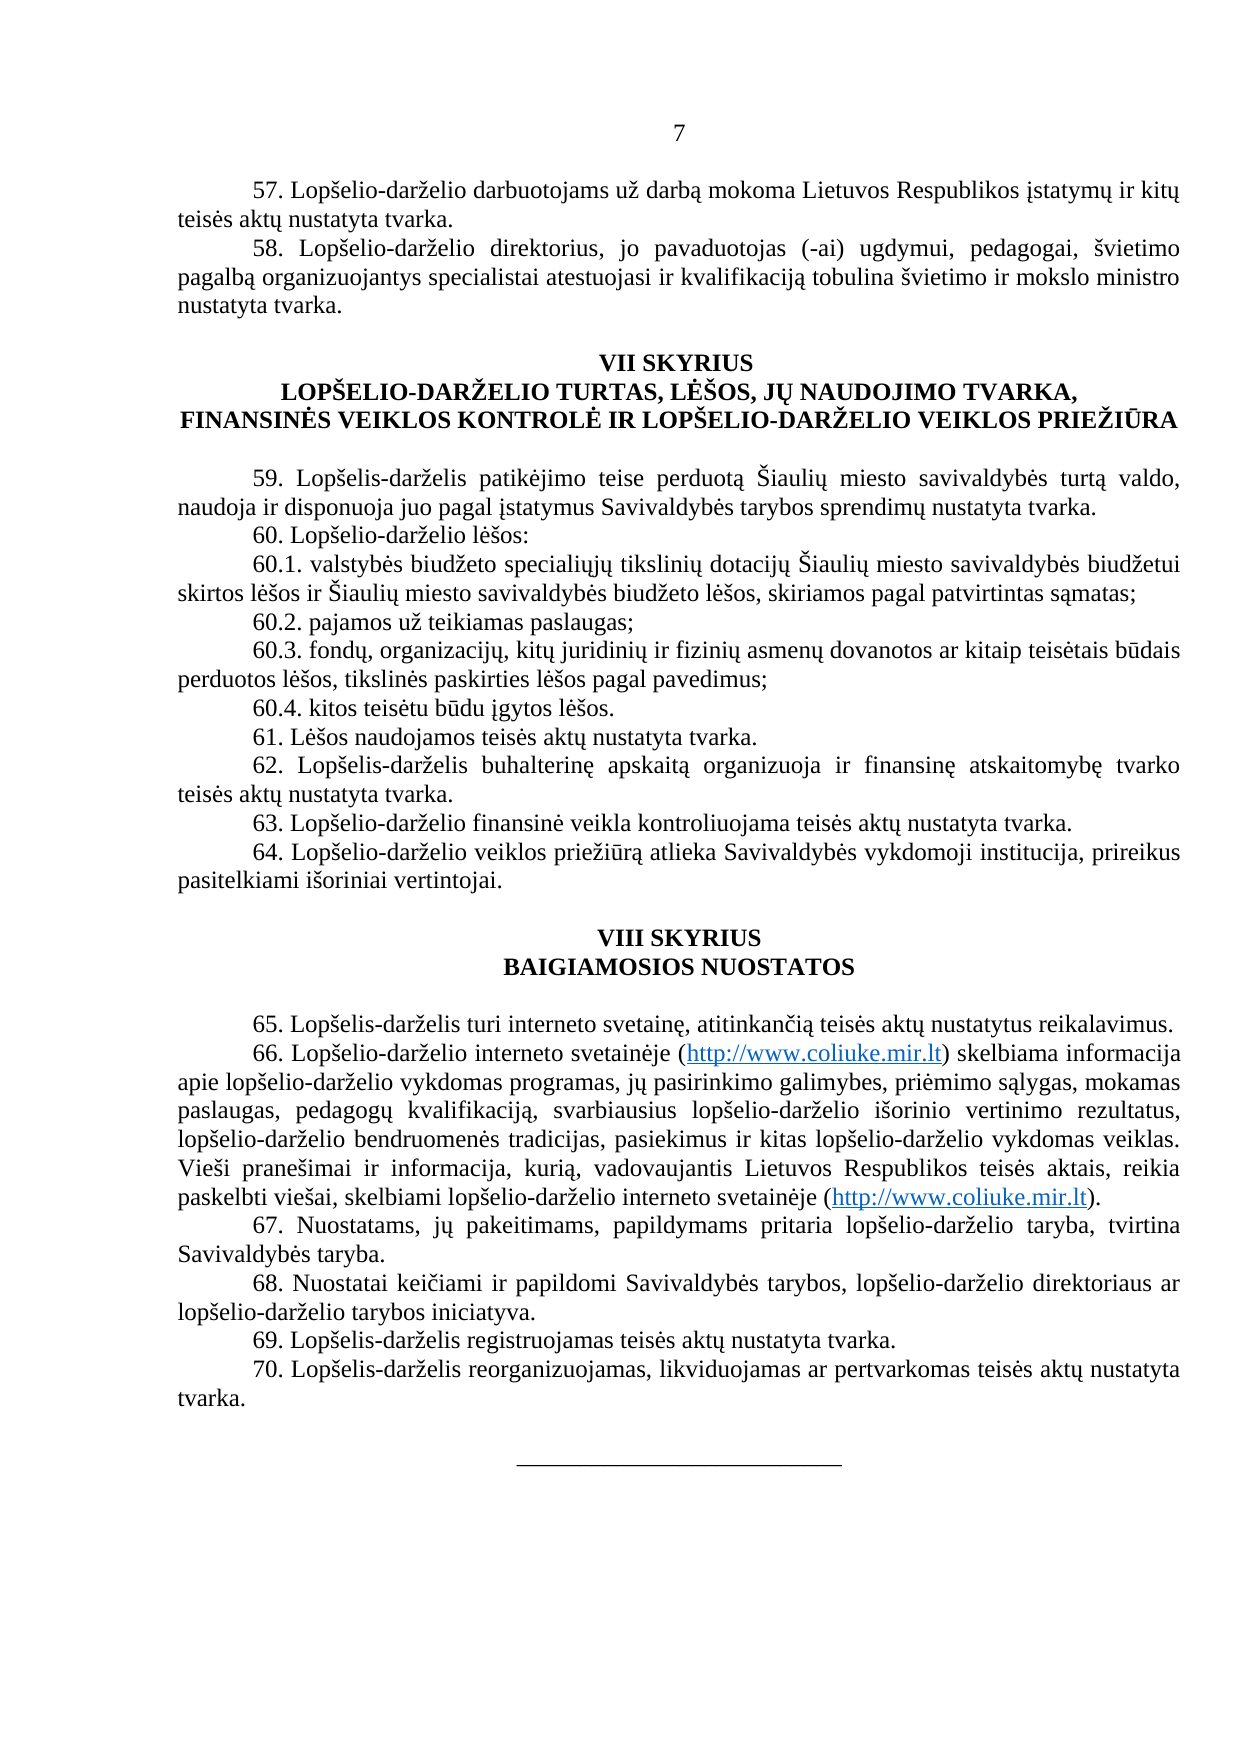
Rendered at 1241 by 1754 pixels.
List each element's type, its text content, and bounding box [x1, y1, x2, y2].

text 63. Lopšelio-darželio finansinė veikla kontroliuojama teisės aktų nustatyta tvarka. [177, 808, 1181, 837]
text 60.4. kitos teisėtu būdu įgytos lėšos. [177, 693, 1181, 722]
text 60.1. valstybės biudžeto specialiųjų tikslinių dotacijų Šiaulių miesto savivaldybės biudžetui skirtos lėšos ir Šiaulių miesto savivaldybės biudžeto lėšos, skiriamos pagal patvirtintas sąmatas; [177, 549, 1181, 607]
text 57. Lopšelio-darželio darbuotojams už darbą mokoma Lietuvos Respublikos įstatymų ir kitų teisės aktų nustatyta tvarka. [177, 176, 1181, 233]
text 64. Lopšelio-darželio veiklos priežiūrą atlieka Savivaldybės vykdomoji institucija, prireikus pasitelkiami išoriniai vertintojai. [177, 837, 1181, 894]
text 59. Lopšelis-darželis patikėjimo teise perduotą Šiaulių miesto savivaldybės turtą valdo, naudoja ir disponuoja juo pagal įstatymus Savivaldybės tarybos sprendimų nustatyta tvarka. [177, 463, 1181, 521]
text 60.2. pajamos už teikiamas paslaugas; [177, 607, 1181, 636]
text BAIGIAMOSIOS NUOSTATOS [177, 952, 1181, 981]
text 60.3. fondų, organizacijų, kitų juridinių ir fizinių asmenų dovanotos ar kitaip teisėtais būdais perduotos lėšos, tikslinės paskirties lėšos pagal pavedimus; [177, 636, 1181, 693]
text 62. Lopšelis-darželis buhalterinę apskaitą organizuoja ir finansinę atskaitomybę tvarko teisės aktų nustatyta tvarka. [177, 751, 1181, 808]
text 69. Lopšelis-darželis registruojamas teisės aktų nustatyta tvarka. [177, 1326, 1181, 1354]
text LOPŠELIO-DARŽELIO TURTAS, LĖŠOS, JŲ NAUDOJIMO TVARKA, [177, 377, 1181, 406]
text 60. Lopšelio-darželio lėšos: [177, 521, 1181, 549]
text 66. Lopšelio-darželio interneto svetainėje (http://www.coliuke.mir.lt) skelbiama informacija apie lopšelio-darželio vykdomas programas, jų pasirinkimo galimybes, priėmimo sąlygas, mokamas paslaugas, pedagogų kvalifikaciją, svarbiausius lopšelio-darželio išorinio vertinimo rezultatus, lopšelio-darželio bendruomenės tradicijas, pasiekimus ir kitas lopšelio-darželio vykdomas veiklas. Vieši pranešimai ir informacija, kurią, vadovaujantis Lietuvos Respublikos teisės aktais, reikia paskelbti viešai, skelbiami lopšelio-darželio interneto svetainėje (http://www.coliuke.mir.lt). [177, 1038, 1181, 1211]
text VII SKYRIUS [177, 348, 1181, 377]
text VIII SKYRIUS [177, 923, 1181, 952]
text 65. Lopšelis-darželis turi interneto svetainę, atitinkančią teisės aktų nustatytus reikalavimus. [177, 1009, 1181, 1038]
text FINANSINĖS VEIKLOS KONTROLĖ IR LOPŠELIO-DARŽELIO VEIKLOS PRIEŽIŪRA [177, 406, 1181, 434]
text 68. Nuostatai keičiami ir papildomi Savivaldybės tarybos, lopšelio-darželio direktoriaus ar lopšelio-darželio tarybos iniciatyva. [177, 1268, 1181, 1326]
text __________________________ [177, 1441, 1181, 1469]
text 61. Lėšos naudojamos teisės aktų nustatyta tvarka. [177, 722, 1181, 751]
text 58. Lopšelio-darželio direktorius, jo pavaduotojas (-ai) ugdymui, pedagogai, švietimo pagalbą organizuojantys specialistai atestuojasi ir kvalifikaciją tobulina švietimo ir mokslo ministro nustatyta tvarka. [177, 233, 1181, 319]
text 70. Lopšelis-darželis reorganizuojamas, likviduojamas ar pertvarkomas teisės aktų nustatyta tvarka. [177, 1354, 1181, 1412]
text 67. Nuostatams, jų pakeitimams, papildymams pritaria lopšelio-darželio taryba, tvirtina Savivaldybės taryba. [177, 1211, 1181, 1268]
